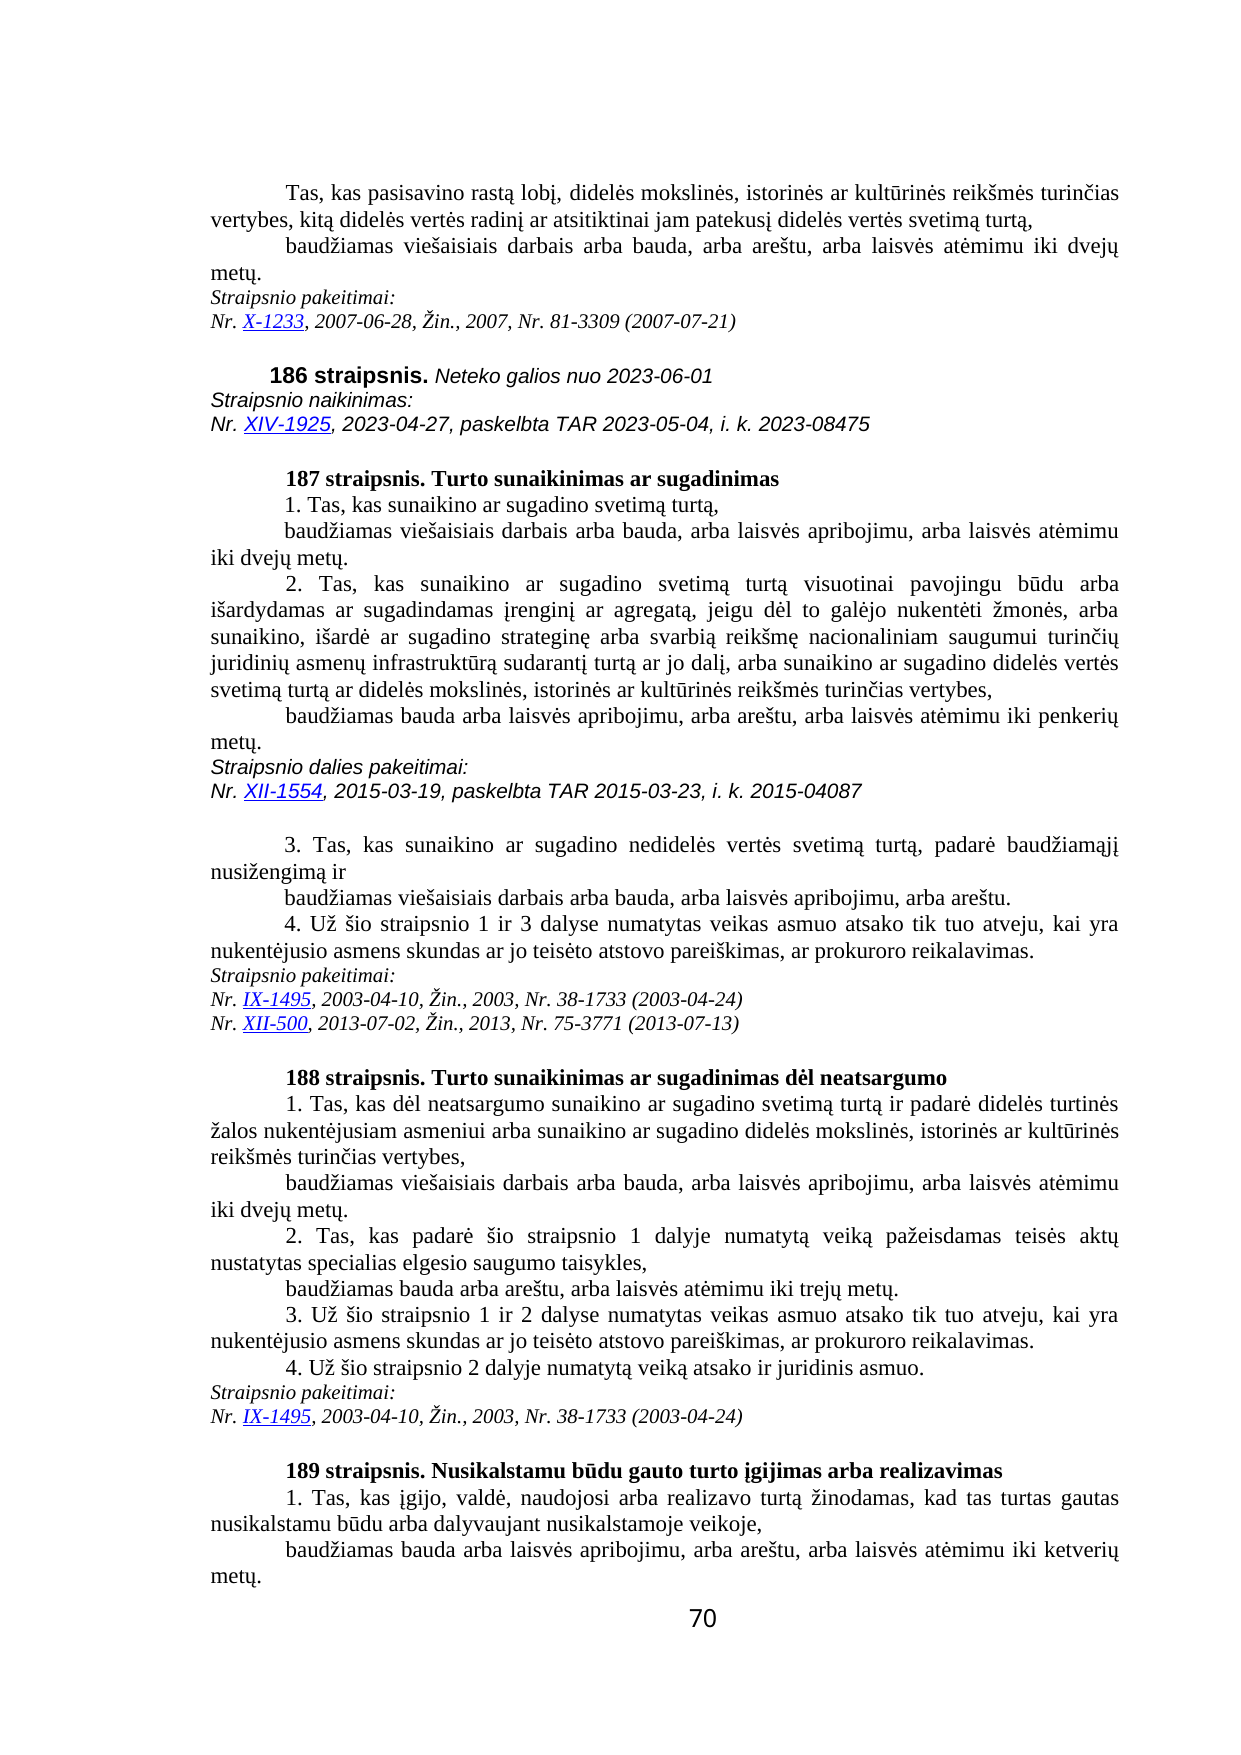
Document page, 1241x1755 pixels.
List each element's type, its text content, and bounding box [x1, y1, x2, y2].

text 187 straipsnis. Turto sunaikinimas ar sugadinimas [210, 465, 1120, 491]
text 3. Tas, kas sunaikino ar sugadino nedidelės vertės svetimą turtą, padarė baudžiamąjį nusižengimą ir [210, 831, 1120, 884]
text Tas, kas pasisavino rastą lobį, didelės mokslinės, istorinės ar kultūrinės reikšmės turinčias vertybes, kitą didelės vertės radinį ar atsitiktinai jam patekusį didelės vertės svetimą turtą, [210, 179, 1120, 232]
text 189 straipsnis. Nusikalstamu būdu gauto turto įgijimas arba realizavimas [210, 1457, 1120, 1483]
text Nr. XII-500, 2013-07-02, Žin., 2013, Nr. 75-3771 (2013-07-13) [210, 1011, 1120, 1035]
text Straipsnio dalies pakeitimai: [210, 755, 1120, 779]
text Nr. XIV-1925, 2023-04-27, paskelbta TAR 2023-05-04, i. k. 2023-08475 [210, 412, 1120, 436]
text baudžiamas bauda arba laisvės apribojimu, arba areštu, arba laisvės atėmimu iki penkerių metų. [210, 702, 1120, 755]
text 1. Tas, kas dėl neatsargumo sunaikino ar sugadino svetimą turtą ir padarė didelės turtinės žalos nukentėjusiam asmeniui arba sunaikino ar sugadino didelės mokslinės, istorinės ar kultūrinės reikšmės turinčias vertybes, [210, 1090, 1120, 1169]
text baudžiamas viešaisiais darbais arba bauda, arba laisvės apribojimu, arba laisvės atėmimu iki dvejų metų. [210, 517, 1120, 570]
text baudžiamas bauda arba laisvės apribojimu, arba areštu, arba laisvės atėmimu iki ketverių metų. [210, 1536, 1120, 1589]
text baudžiamas bauda arba areštu, arba laisvės atėmimu iki trejų metų. [210, 1275, 1120, 1301]
text 188 straipsnis. Turto sunaikinimas ar sugadinimas dėl neatsargumo [210, 1064, 1120, 1090]
text baudžiamas viešaisiais darbais arba bauda, arba laisvės apribojimu, arba laisvės atėmimu iki dvejų metų. [210, 1169, 1120, 1222]
text 186 straipsnis. Neteko galios nuo 2023-06-01 [210, 362, 1120, 388]
text 2. Tas, kas padarė šio straipsnio 1 dalyje numatytą veiką pažeisdamas teisės aktų nustatytas specialias elgesio saugumo taisykles, [210, 1222, 1120, 1275]
text Nr. X-1233, 2007-06-28, Žin., 2007, Nr. 81-3309 (2007-07-21) [210, 309, 1120, 333]
text Straipsnio pakeitimai: [210, 1380, 1120, 1404]
text 1. Tas, kas įgijo, valdė, naudojosi arba realizavo turtą žinodamas, kad tas turtas gautas nusikalstamu būdu arba dalyvaujant nusikalstamoje veikoje, [210, 1483, 1120, 1536]
text 2. Tas, kas sunaikino ar sugadino svetimą turtą visuotinai pavojingu būdu arba išardydamas ar sugadindamas įrenginį ar agregatą, jeigu dėl to galėjo nukentėti žmonės, arba sunaikino, išardė ar sugadino strateginę arba svarbią reikšmę nacionaliniam saugumui turinčių juridinių asmenų infrastruktūrą sudarantį turtą ar jo dalį, arba sunaikino ar sugadino didelės vertės svetimą turtą ar didelės mokslinės, istorinės ar kultūrinės reikšmės turinčias vertybes, [210, 570, 1120, 702]
text 3. Už šio straipsnio 1 ir 2 dalyse numatytas veikas asmuo atsako tik tuo atveju, kai yra nukentėjusio asmens skundas ar jo teisėto atstovo pareiškimas, ar prokuroro reikalavimas. [210, 1301, 1120, 1354]
text baudžiamas viešaisiais darbais arba bauda, arba areštu, arba laisvės atėmimu iki dvejų metų. [210, 232, 1120, 285]
text 1. Tas, kas sunaikino ar sugadino svetimą turtą, [210, 491, 1120, 517]
text Straipsnio naikinimas: [210, 388, 1120, 412]
text Straipsnio pakeitimai: [210, 963, 1120, 987]
text Straipsnio pakeitimai: [210, 285, 1120, 309]
text baudžiamas viešaisiais darbais arba bauda, arba laisvės apribojimu, arba areštu. [210, 884, 1120, 910]
text Nr. IX-1495, 2003-04-10, Žin., 2003, Nr. 38-1733 (2003-04-24) [210, 1404, 1120, 1428]
text Nr. XII-1554, 2015-03-19, paskelbta TAR 2015-03-23, i. k. 2015-04087 [210, 779, 1120, 803]
text Nr. IX-1495, 2003-04-10, Žin., 2003, Nr. 38-1733 (2003-04-24) [210, 987, 1120, 1011]
text 4. Už šio straipsnio 2 dalyje numatytą veiką atsako ir juridinis asmuo. [210, 1354, 1120, 1380]
text 4. Už šio straipsnio 1 ir 3 dalyse numatytas veikas asmuo atsako tik tuo atveju, kai yra nukentėjusio asmens skundas ar jo teisėto atstovo pareiškimas, ar prokuroro reikalavimas. [210, 910, 1120, 963]
